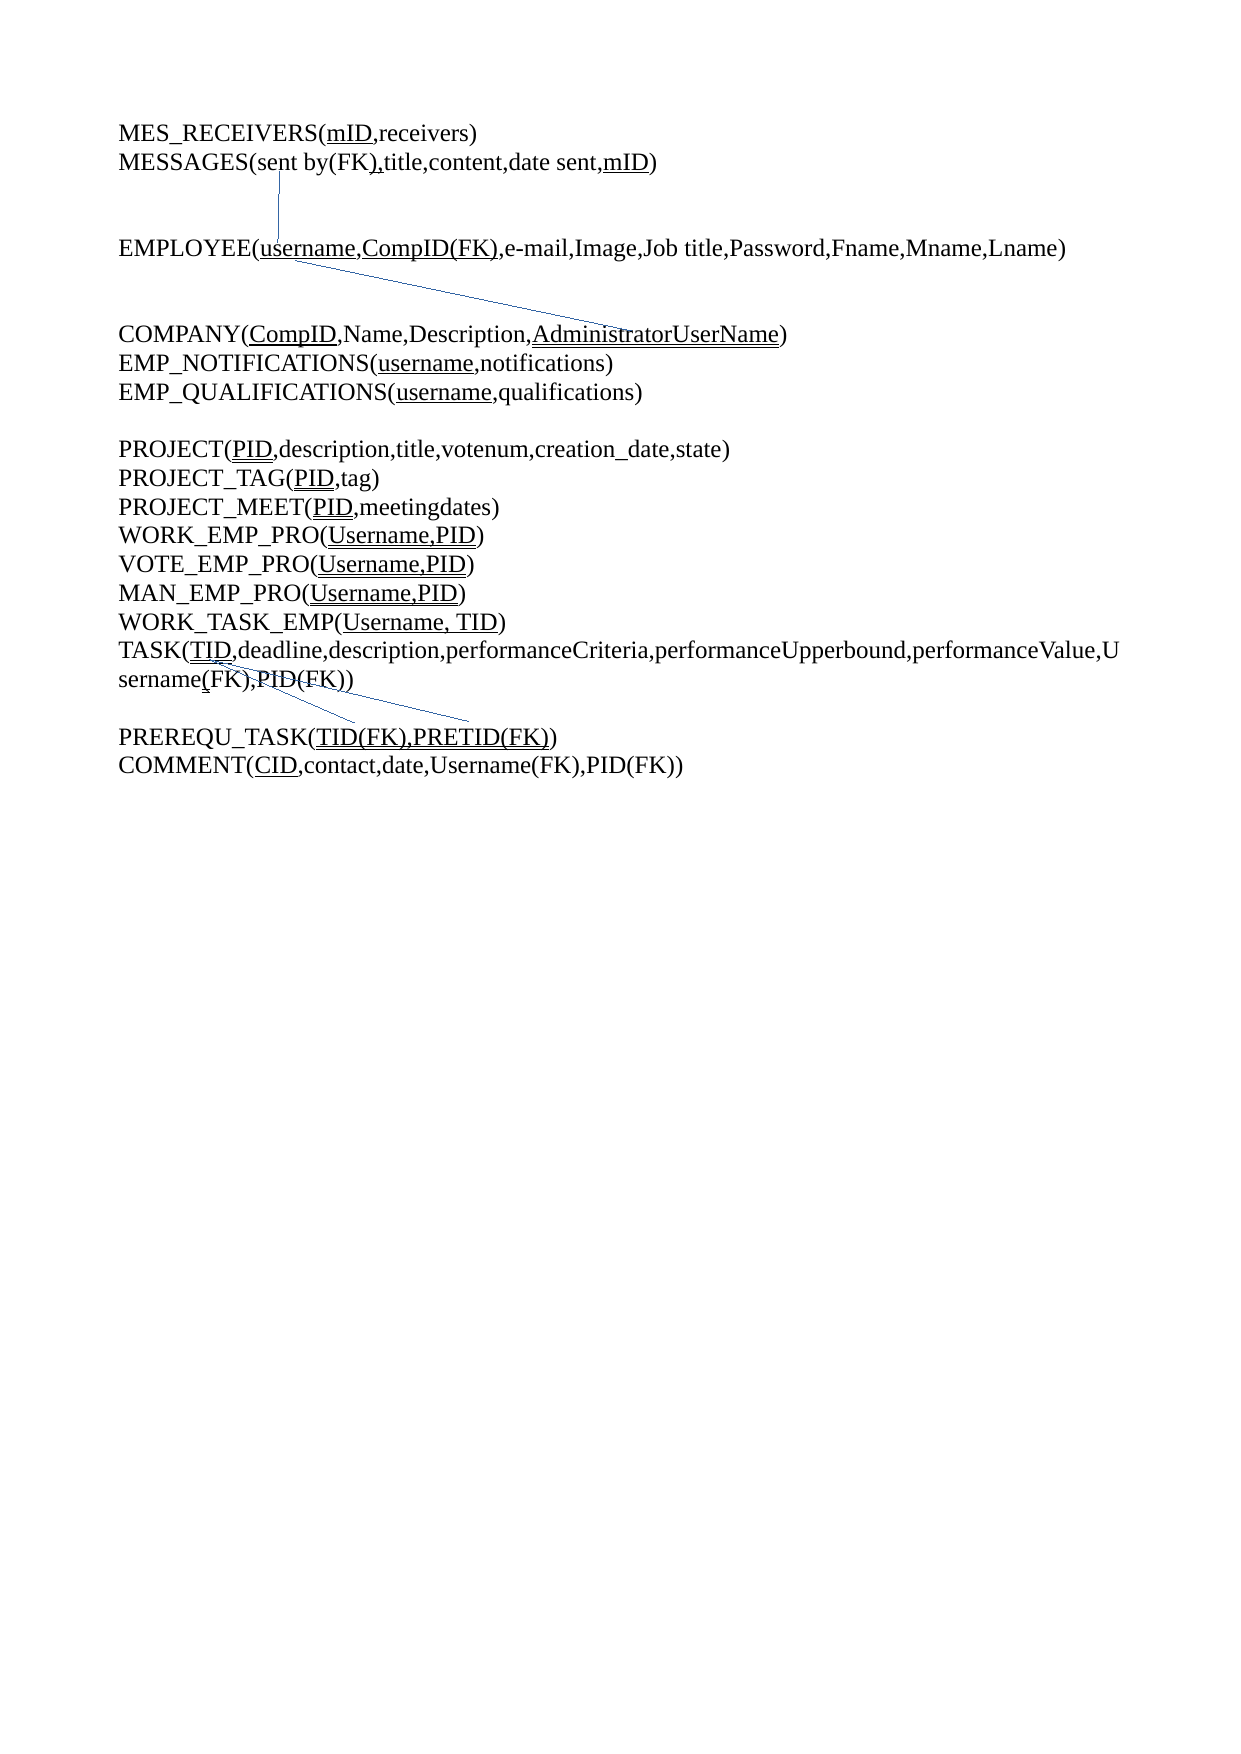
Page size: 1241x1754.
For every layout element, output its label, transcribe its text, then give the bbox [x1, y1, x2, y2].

text PROJECT_TAG(PID,tag) [118, 463, 1122, 492]
text PROJECT(PID,description,title,votenum,creation_date,state) [118, 434, 1122, 463]
text COMMENT(CID,contact,date,Username(FK),PID(FK)) [118, 751, 1122, 779]
text MAN_EMP_PRO(Username,PID) [118, 578, 1122, 607]
text WORK_TASK_EMP(Username, TID) [118, 607, 1122, 636]
text VOTE_EMP_PRO(Username,PID) [118, 549, 1122, 578]
text TASK(TID,deadline,description,performanceCriteria,performanceUpperbound,performanceValue,Username(FK),PID(FK)) [118, 636, 1122, 693]
text WORK_EMP_PRO(Username,PID) [118, 521, 1122, 549]
text EMP_QUALIFICATIONS(username,qualifications) [118, 377, 1122, 406]
text MESSAGES(sent by(FK),title,content,date sent,mID) [118, 147, 1122, 176]
text PREREQU_TASK(TID(FK),PRETID(FK)) [118, 722, 1122, 751]
text EMP_NOTIFICATIONS(username,notifications) [118, 348, 1122, 377]
text EMPLOYEE(username,CompID(FK),e-mail,Image,Job title,Password,Fname,Mname,Lname) [118, 233, 1122, 262]
text COMPANY(CompID,Name,Description,AdministratorUserName) [118, 319, 1122, 348]
text PROJECT_MEET(PID,meetingdates) [118, 492, 1122, 521]
text MES_RECEIVERS(mID,receivers) [118, 118, 1122, 147]
